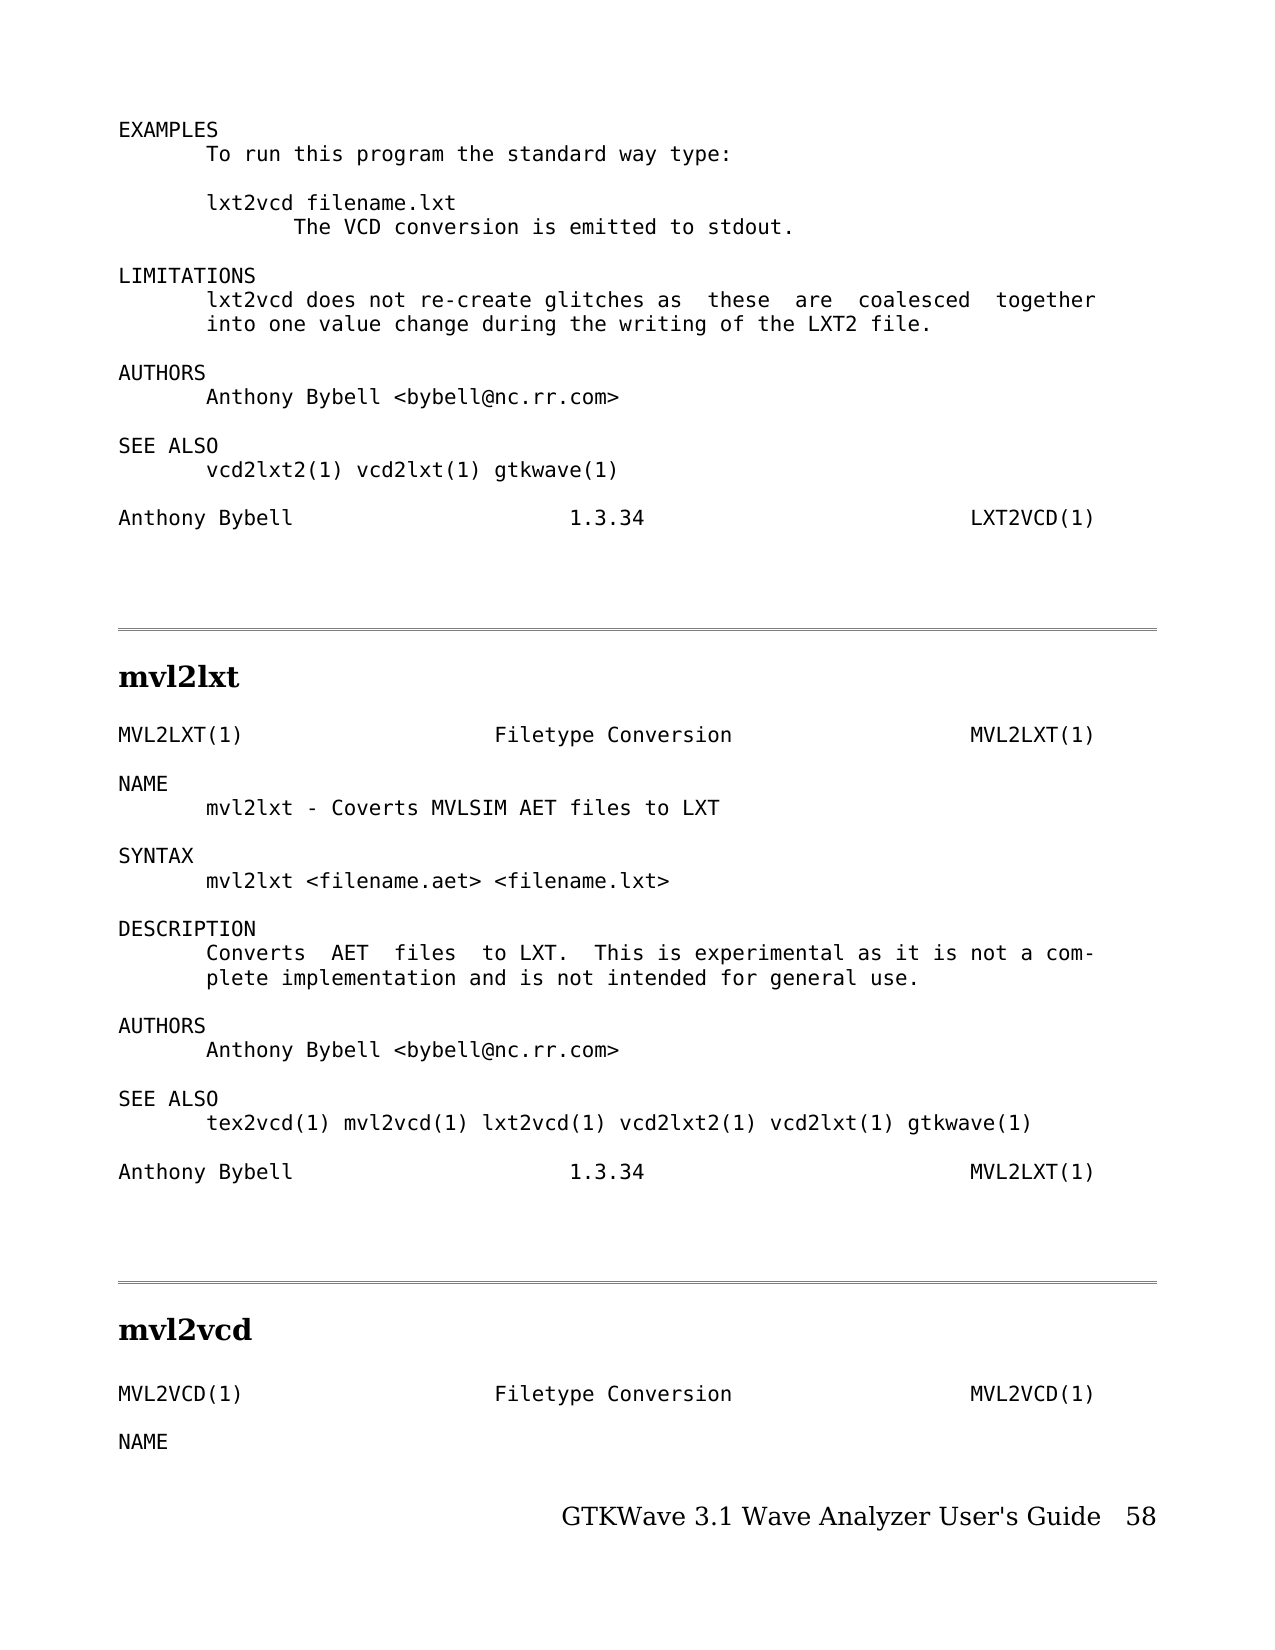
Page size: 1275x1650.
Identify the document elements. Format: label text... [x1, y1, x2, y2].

text MVL2VCD(1) Filetype Conversion MVL2VCD(1) [118, 1382, 1157, 1406]
text lxt2vcd does not re-create glitches as these are coalesced together [118, 288, 1157, 312]
text To run this program the standard way type: [118, 142, 1157, 167]
text plete implementation and is not intended for general use. [118, 966, 1157, 990]
text The VCD conversion is emitted to stdout. [118, 215, 1157, 239]
text Anthony Bybell <bybell@nc.rr.com> [118, 385, 1157, 409]
text mvl2vcd [118, 1313, 1157, 1347]
text NAME [118, 1430, 1157, 1454]
text mvl2lxt [118, 659, 1157, 694]
text SEE ALSO [118, 434, 1157, 458]
text mvl2lxt - Coverts MVLSIM AET files to LXT [118, 796, 1157, 820]
text lxt2vcd filename.lxt [118, 191, 1157, 215]
text Anthony Bybell <bybell@nc.rr.com> [118, 1038, 1157, 1063]
text DESCRIPTION [118, 917, 1157, 941]
text EXAMPLES [118, 118, 1157, 142]
text Converts AET files to LXT. This is experimental as it is not a com- [118, 941, 1157, 966]
text NAME [118, 772, 1157, 796]
text vcd2lxt2(1) vcd2lxt(1) gtkwave(1) [118, 458, 1157, 482]
text SEE ALSO [118, 1087, 1157, 1111]
text LIMITATIONS [118, 264, 1157, 288]
text into one value change during the writing of the LXT2 file. [118, 312, 1157, 337]
text tex2vcd(1) mvl2vcd(1) lxt2vcd(1) vcd2lxt2(1) vcd2lxt(1) gtkwave(1) [118, 1111, 1157, 1136]
text Anthony Bybell 1.3.34 MVL2LXT(1) [118, 1160, 1157, 1184]
text SYNTAX [118, 844, 1157, 869]
text AUTHORS [118, 361, 1157, 385]
text mvl2lxt <filename.aet> <filename.lxt> [118, 869, 1157, 893]
text Anthony Bybell 1.3.34 LXT2VCD(1) [118, 506, 1157, 531]
text MVL2LXT(1) Filetype Conversion MVL2LXT(1) [118, 723, 1157, 747]
text AUTHORS [118, 1014, 1157, 1038]
